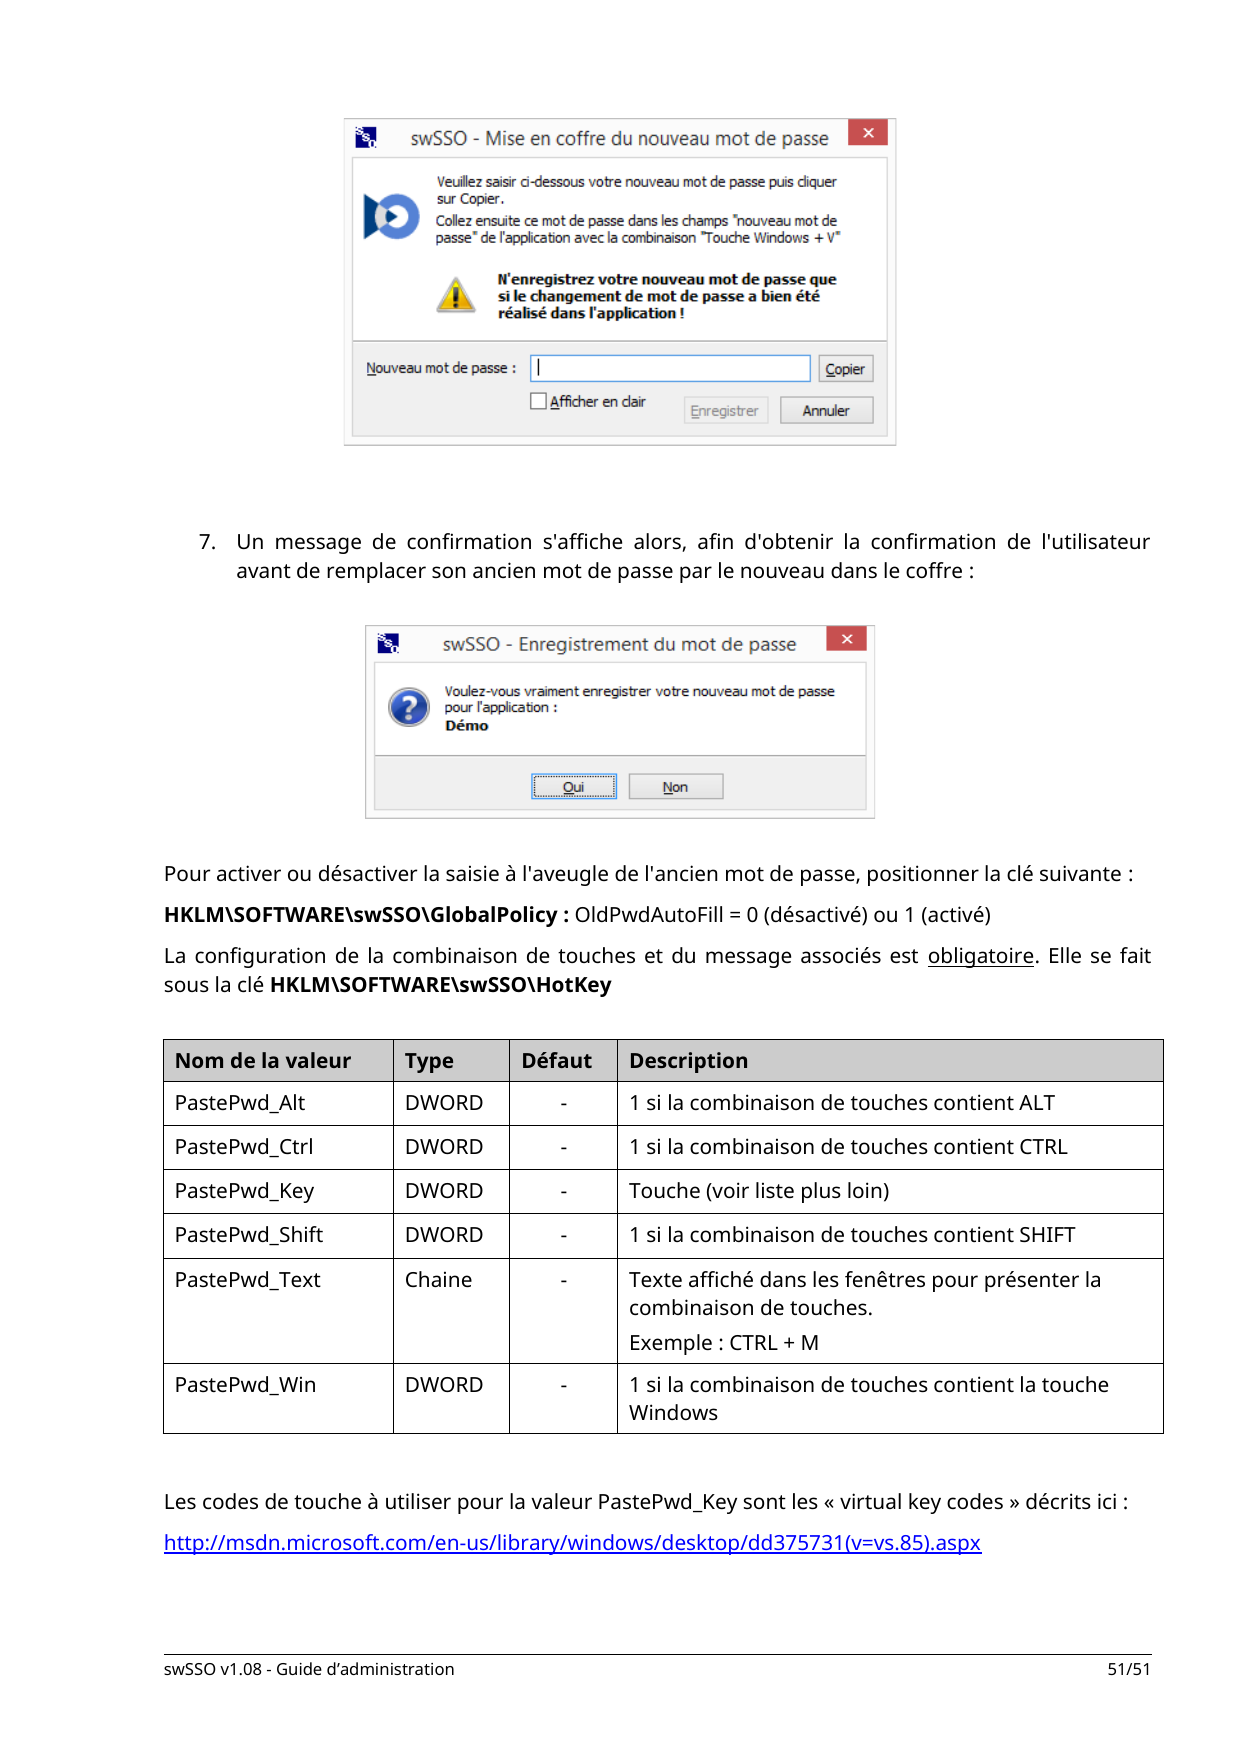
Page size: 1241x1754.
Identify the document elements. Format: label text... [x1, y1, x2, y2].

table_cell - [510, 1364, 617, 1433]
table_cell PastePwd_Win [164, 1364, 393, 1433]
table_cell DWORD [394, 1082, 509, 1125]
table_cell DWORD [394, 1170, 509, 1213]
list Un message de confirmation s'affiche alors, afin d'obtenir la confirmation de l'utilisateur avant de remplacer son ancien mot de passe par le nouveau dans le coffre : [199, 527, 1152, 584]
text HKLM\SOFTWARE\swSSO\GlobalPolicy : OldPwdAutoFill = 0 (désactivé) ou 1 (activé) [164, 900, 1152, 929]
table_header Type [394, 1040, 509, 1081]
table_cell DWORD [394, 1364, 509, 1433]
table_cell Touche (voir liste plus loin) [618, 1170, 1163, 1213]
table_cell PastePwd_Key [164, 1170, 393, 1213]
table_cell 1 si la combinaison de touches contient CTRL [618, 1126, 1163, 1169]
text http://msdn.microsoft.com/en-us/library/windows/desktop/dd375731(v=vs.85).aspx [164, 1528, 1152, 1557]
picture [343, 118, 897, 446]
table_cell - [510, 1214, 617, 1257]
table_cell - [510, 1126, 617, 1169]
table_cell PastePwd_Ctrl [164, 1126, 393, 1169]
picture [365, 625, 876, 819]
text Pour activer ou désactiver la saisie à l'aveugle de l'ancien mot de passe, positionner la clé suivante : [164, 859, 1152, 888]
table_cell DWORD [394, 1126, 509, 1169]
table_cell 1 si la combinaison de touches contient la touche Windows [618, 1364, 1163, 1433]
table_header Description [618, 1040, 1163, 1081]
table_cell Texte affiché dans les fenêtres pour présenter la combinaison de touches. Exemple : CTRL + M [618, 1259, 1163, 1362]
table_cell - [510, 1170, 617, 1213]
table_cell DWORD [394, 1214, 509, 1257]
table_cell PastePwd_Shift [164, 1214, 393, 1257]
text La configuration de la combinaison de touches et du message associés est obligatoire. Elle se fait sous la clé HKLM\SOFTWARE\swSSO\HotKey [164, 941, 1152, 998]
table_cell 1 si la combinaison de touches contient ALT [618, 1082, 1163, 1125]
table_cell - [510, 1082, 617, 1125]
table_header Défaut [510, 1040, 617, 1081]
table_cell - [510, 1259, 617, 1362]
table_cell PastePwd_Text [164, 1259, 393, 1362]
text Les codes de touche à utiliser pour la valeur PastePwd_Key sont les « virtual key codes » décrits ici : [164, 1487, 1152, 1516]
table_cell Chaine [394, 1259, 509, 1362]
table_header Nom de la valeur [164, 1040, 393, 1081]
table_cell PastePwd_Alt [164, 1082, 393, 1125]
table_cell 1 si la combinaison de touches contient SHIFT [618, 1214, 1163, 1257]
